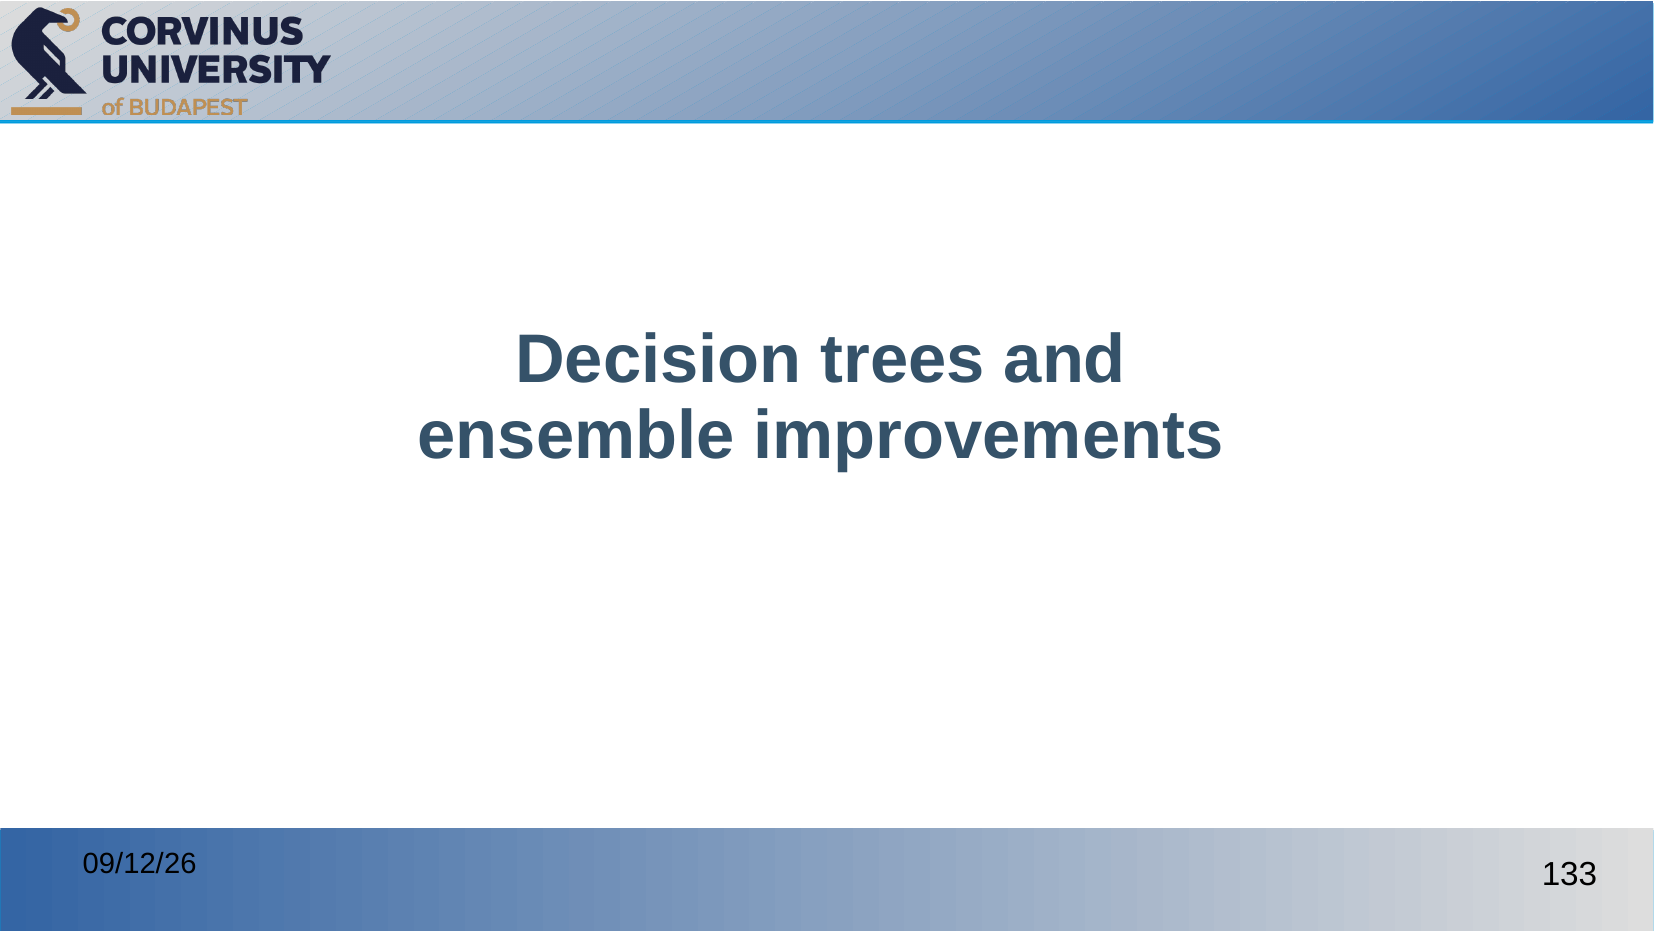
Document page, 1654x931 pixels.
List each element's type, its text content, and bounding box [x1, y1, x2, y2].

title Decision trees and ensemble improvements [76, 318, 1565, 475]
picture [11, 7, 331, 115]
